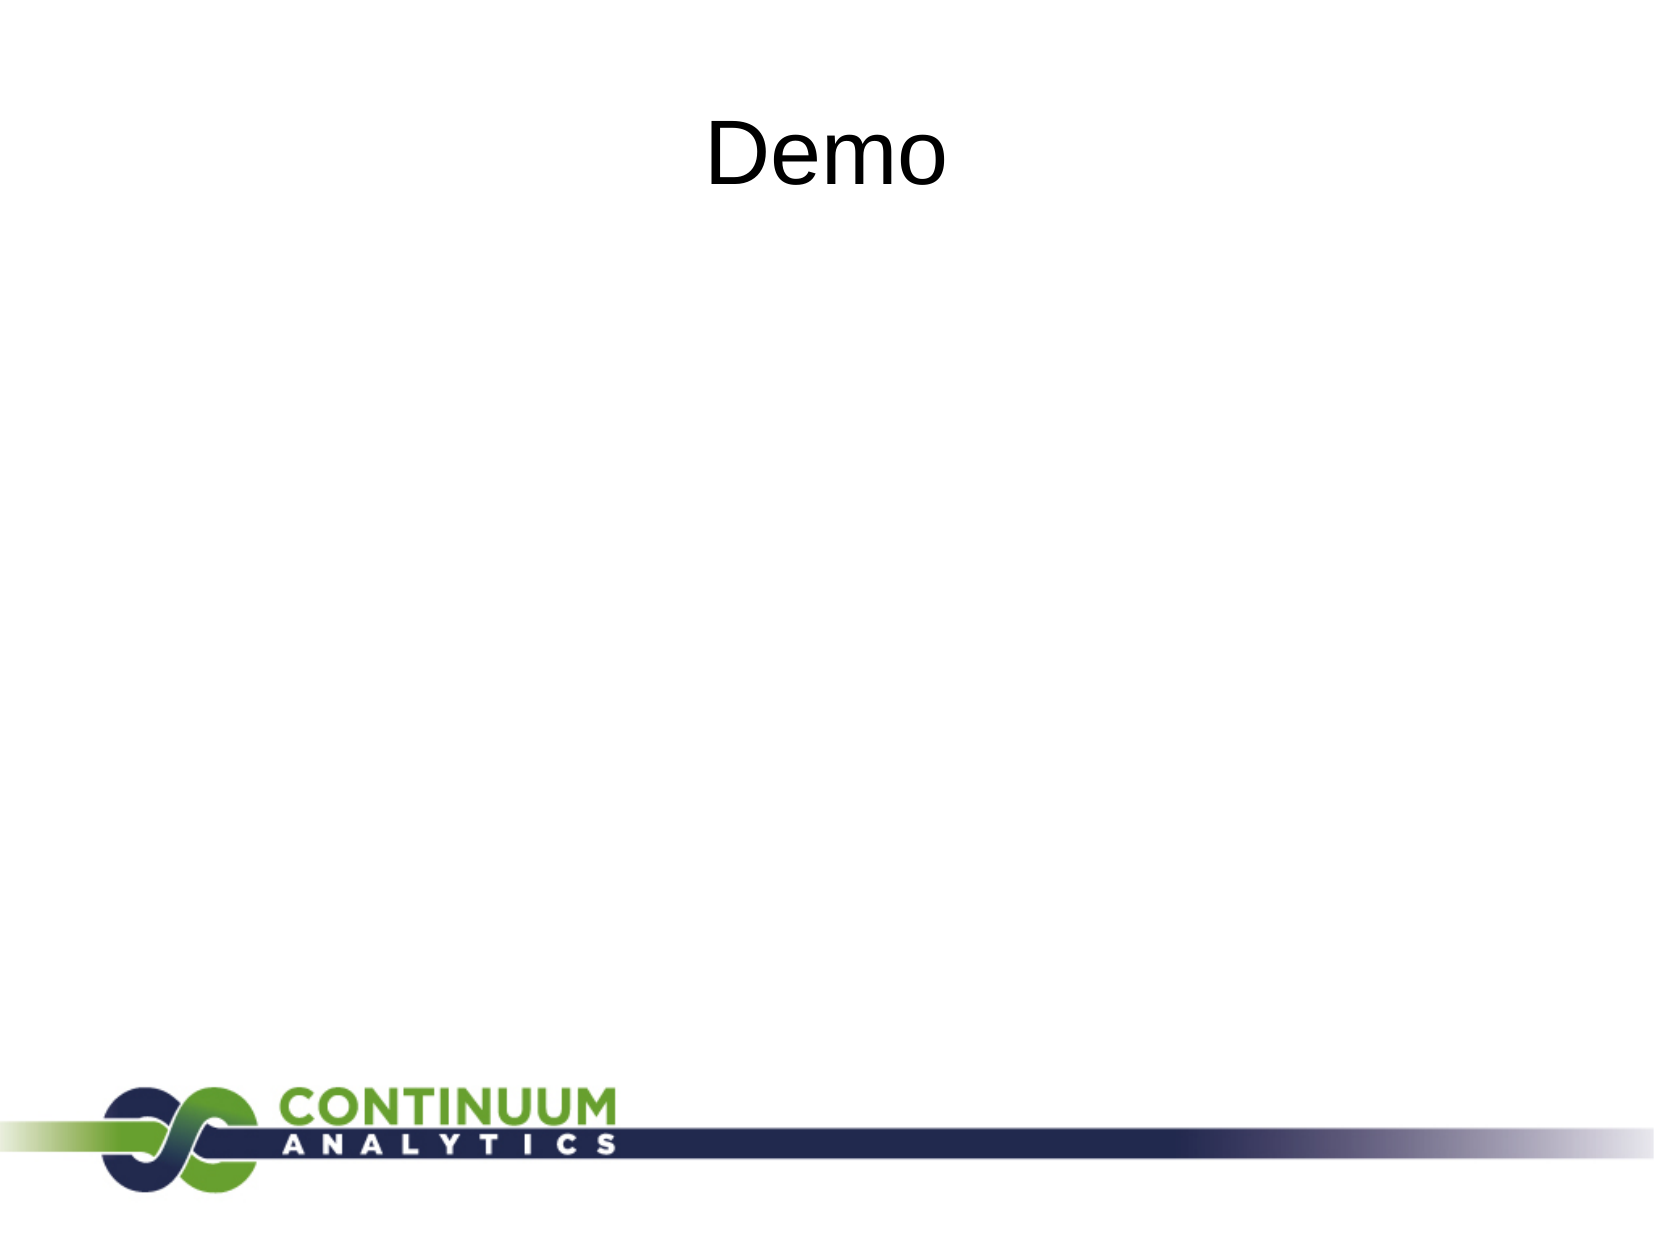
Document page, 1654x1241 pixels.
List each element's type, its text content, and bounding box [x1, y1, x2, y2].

title Demo [82, 49, 1571, 257]
